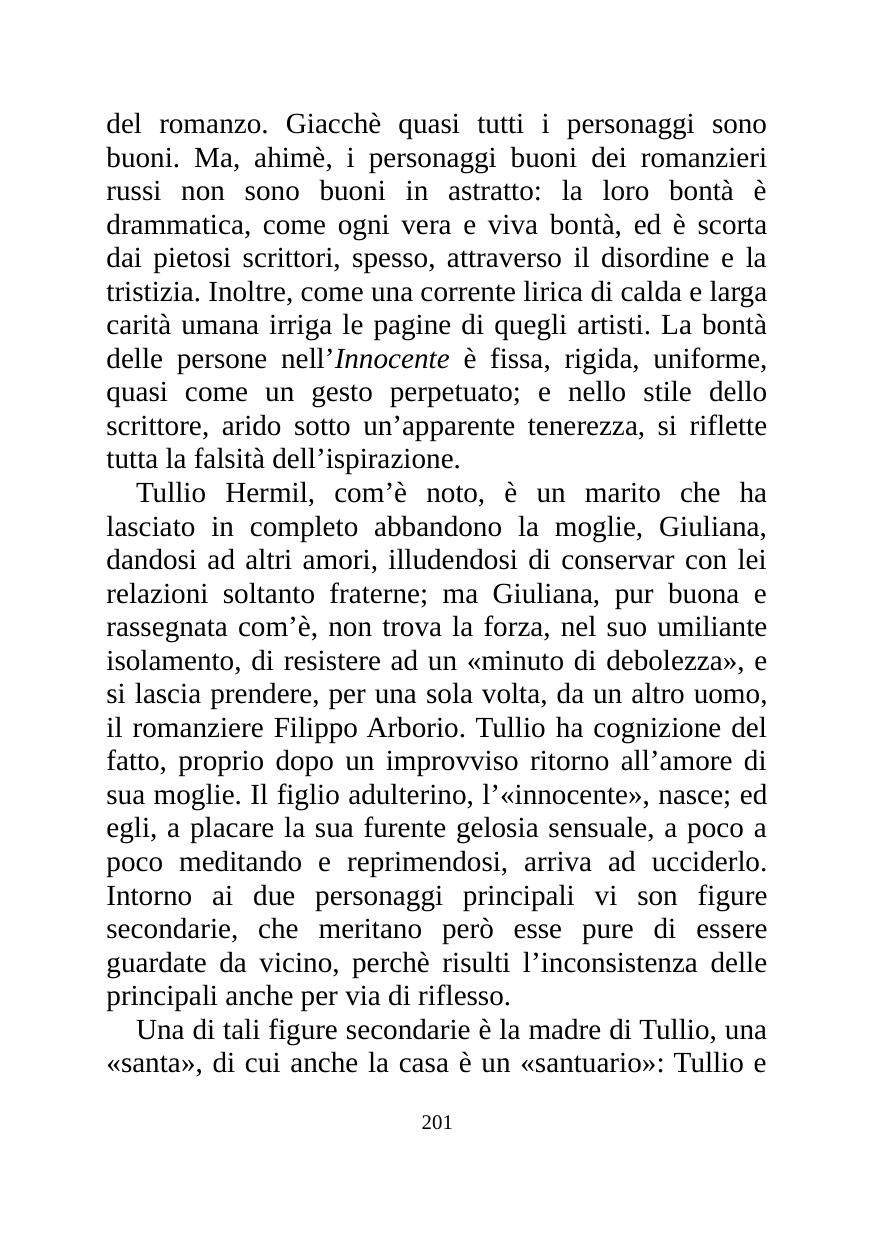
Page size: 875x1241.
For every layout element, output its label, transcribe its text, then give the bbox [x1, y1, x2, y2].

text Una di tali figure secondarie è la madre di Tullio, una «santa», di cui anche la casa è un «santuario»: Tullio e [106, 1012, 768, 1079]
text Tullio Hermil, com’è noto, è un marito che ha lasciato in completo abbandono la moglie, Giuliana, dandosi ad altri amori, illudendosi di conservar con lei relazioni soltanto fraterne; ma Giuliana, pur buona e rassegnata com’è, non trova la forza, nel suo umiliante isolamento, di resistere ad un «minuto di debolezza», e si lascia prendere, per una sola volta, da un altro uomo, il romanziere Filippo Arborio. Tullio ha cognizione del fatto, proprio dopo un improvviso ritorno all’amore di sua moglie. Il figlio adulterino, l’«innocente», nasce; ed egli, a placare la sua furente gelosia sensuale, a poco a poco meditando e reprimendosi, arriva ad ucciderlo. Intorno ai due personaggi principali vi son figure secondarie, che meritano però esse pure di essere guardate da vicino, perchè risulti l’inconsistenza delle principali anche per via di riflesso. [106, 475, 768, 1012]
text del romanzo. Giacchè quasi tutti i personaggi sono buoni. Ma, ahimè, i personaggi buoni dei romanzieri russi non sono buoni in astratto: la loro bontà è drammatica, come ogni vera e viva bontà, ed è scorta dai pietosi scrittori, spesso, attraverso il disordine e la tristizia. Inoltre, come una corrente lirica di calda e larga carità umana irriga le pagine di quegli artisti. La bontà delle persone nell’Innocente è fissa, rigida, uniforme, quasi come un gesto perpetuato; e nello stile dello scrittore, arido sotto un’apparente tenerezza, si riflette tutta la falsità dell’ispirazione. [106, 106, 768, 475]
